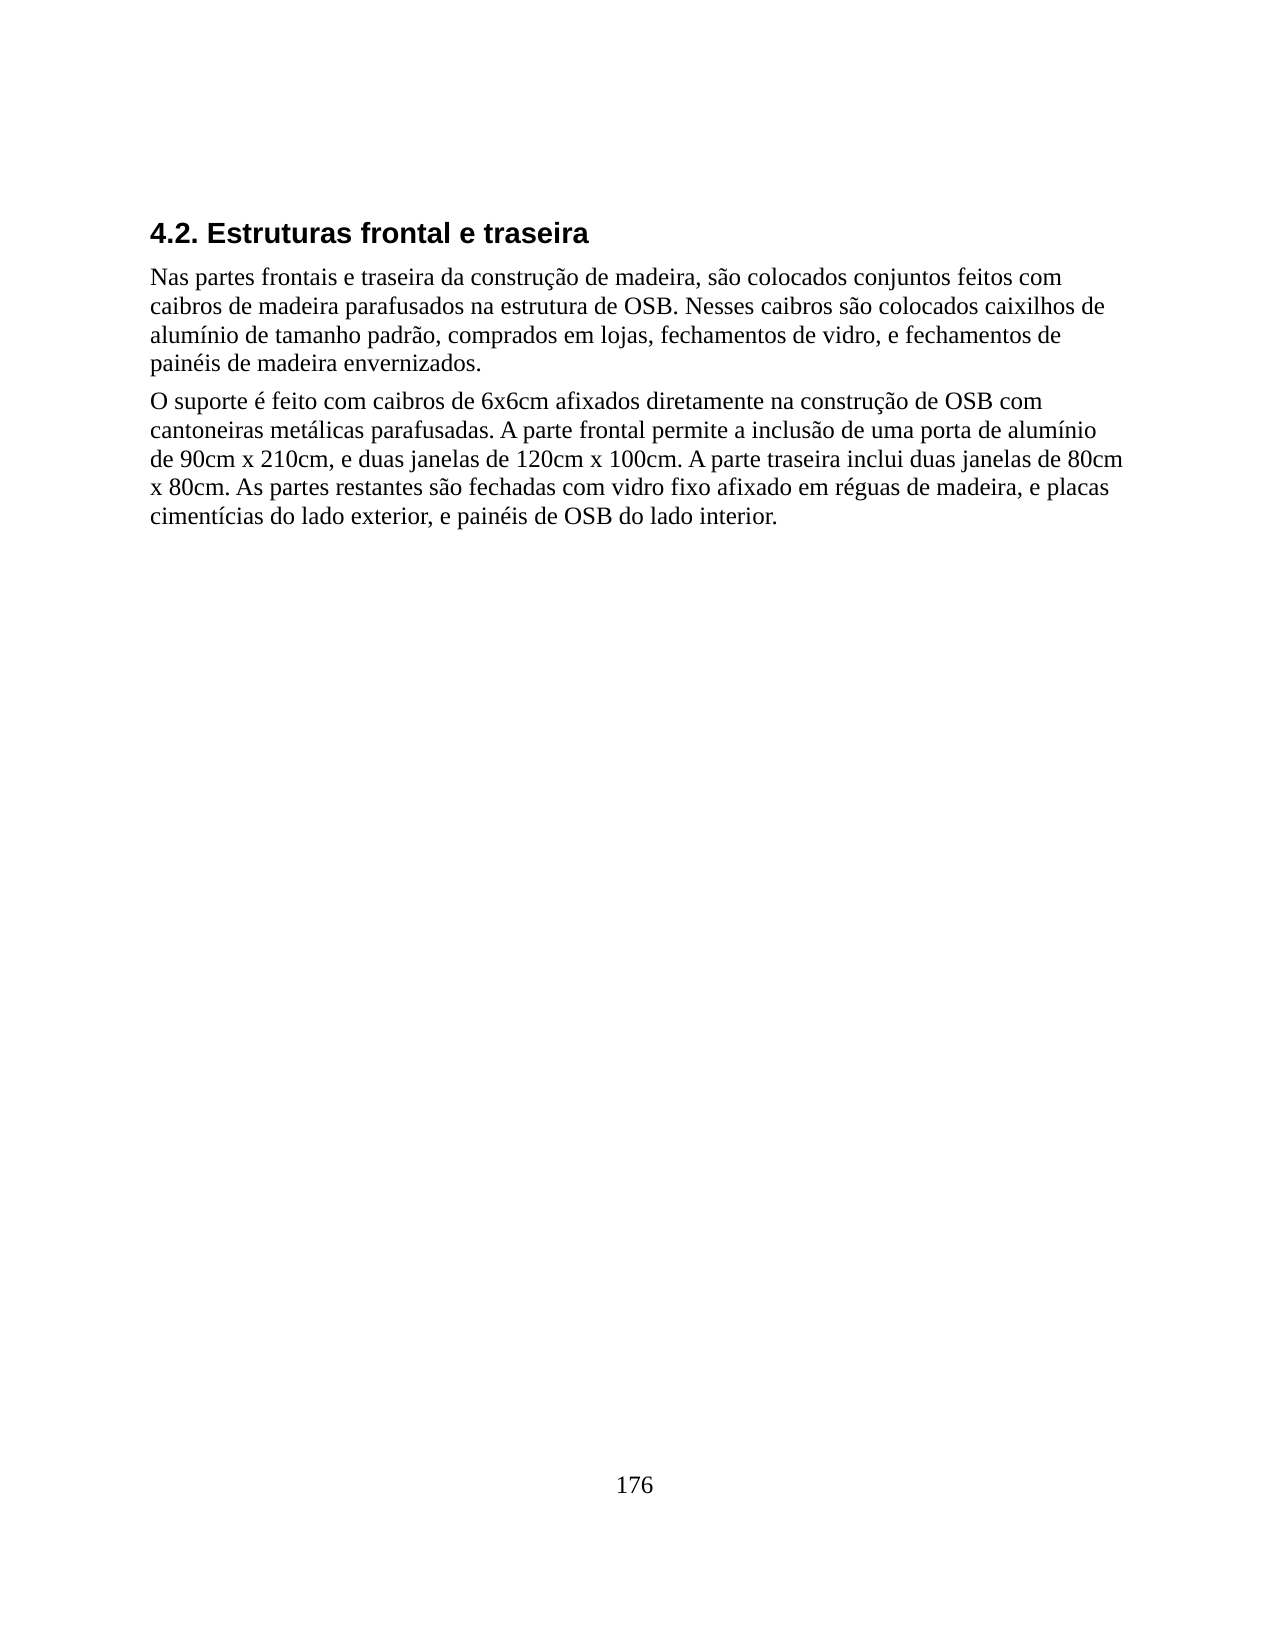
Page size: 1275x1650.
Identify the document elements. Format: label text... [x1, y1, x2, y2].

text Nas partes frontais e traseira da construção de madeira, são colocados conjuntos feitos com caibros de madeira parafusados na estrutura de OSB. Nesses caibros são colocados caixilhos de alumínio de tamanho padrão, comprados em lojas, fechamentos de vidro, e fechamentos de painéis de madeira envernizados. [150, 262, 1125, 377]
subtitle 4.2. Estruturas frontal e traseira [150, 216, 1125, 250]
text O suporte é feito com caibros de 6x6cm afixados diretamente na construção de OSB com cantoneiras metálicas parafusadas. A parte frontal permite a inclusão de uma porta de alumínio de 90cm x 210cm, e duas janelas de 120cm x 100cm. A parte traseira inclui duas janelas de 80cm x 80cm. As partes restantes são fechadas com vidro fixo afixado em réguas de madeira, e placas cimentícias do lado exterior, e painéis de OSB do lado interior. [150, 386, 1125, 530]
